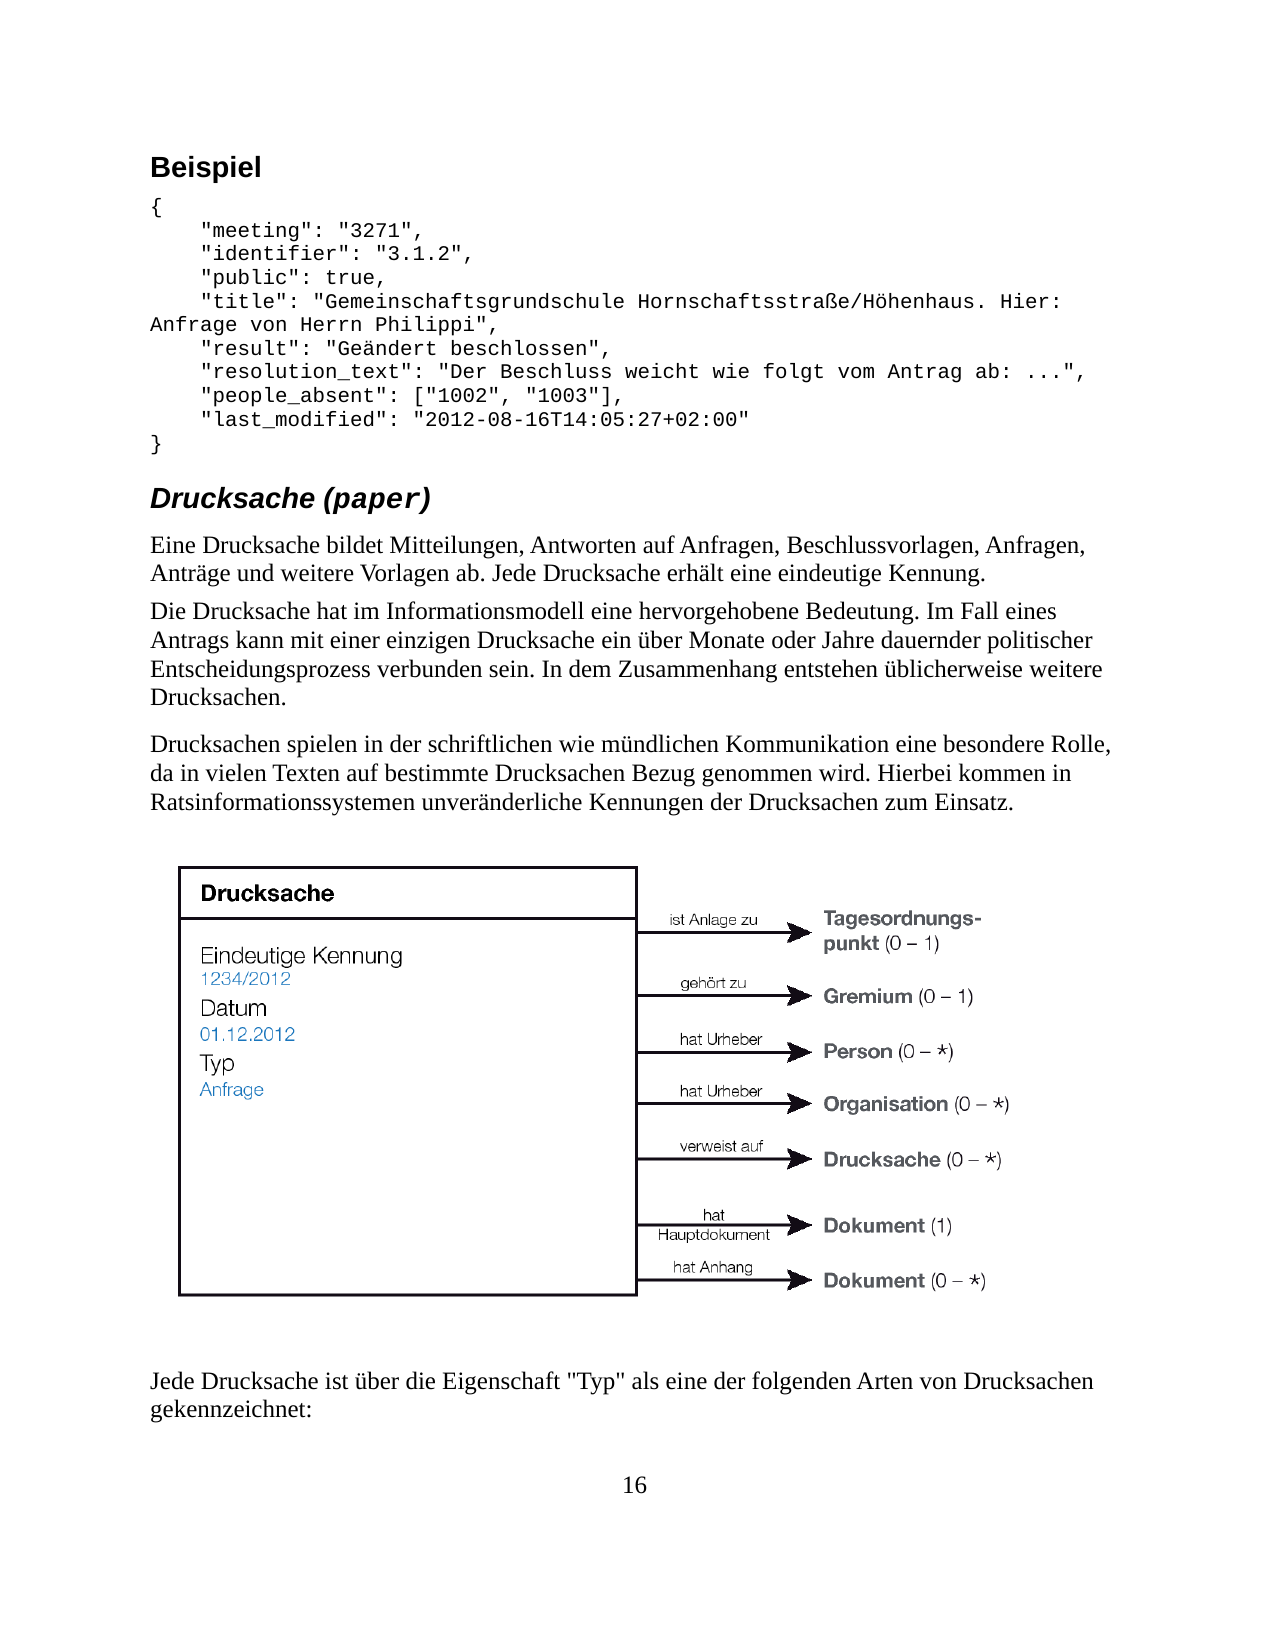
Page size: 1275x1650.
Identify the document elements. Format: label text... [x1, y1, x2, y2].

picture [150, 833, 1107, 1348]
subtitle Drucksache (paper) [150, 481, 1125, 517]
text "meeting": "3271", [150, 220, 1125, 243]
text "identifier": "3.1.2", [150, 243, 1125, 267]
text "last_modified": "2012-08-16T14:05:27+02:00" [150, 409, 1125, 432]
text Drucksachen spielen in der schriftlichen wie mündlichen Kommunikation eine besondere Rolle, da in vielen Texten auf bestimmte Drucksachen Bezug genommen wird. Hierbei kommen in Ratsinformationssystemen unveränderliche Kennungen der Drucksachen zum Einsatz. [150, 729, 1125, 815]
text "result": "Geändert beschlossen", [150, 338, 1125, 362]
text Die Drucksache hat im Informationsmodell eine hervorgehobene Bedeutung. Im Fall eines Antrags kann mit einer einzigen Drucksache ein über Monate oder Jahre dauernder politischer Entscheidungsprozess verbunden sein. In dem Zusammenhang entstehen üblicherweise weitere Drucksachen. [150, 596, 1125, 711]
text "resolution_text": "Der Beschluss weicht wie folgt vom Antrag ab: ...", [150, 362, 1125, 385]
subtitle Beispiel [150, 150, 1125, 183]
text "people_absent": ["1002", "1003"], [150, 385, 1125, 409]
text } [150, 432, 1125, 456]
text Jede Drucksache ist über die Eigenschaft "Typ" als eine der folgenden Arten von Drucksachen gekennzeichnet: [150, 1366, 1125, 1423]
text { [150, 196, 1125, 220]
text "title": "Gemeinschaftsgrundschule Hornschaftsstraße/Höhenhaus. Hier: Anfrage von Herrn Philippi", [150, 291, 1125, 338]
text Eine Drucksache bildet Mitteilungen, Antworten auf Anfragen, Beschlussvorlagen, Anfragen, Anträge und weitere Vorlagen ab. Jede Drucksache erhält eine eindeutige Kennung. [150, 530, 1125, 587]
text "public": true, [150, 267, 1125, 291]
